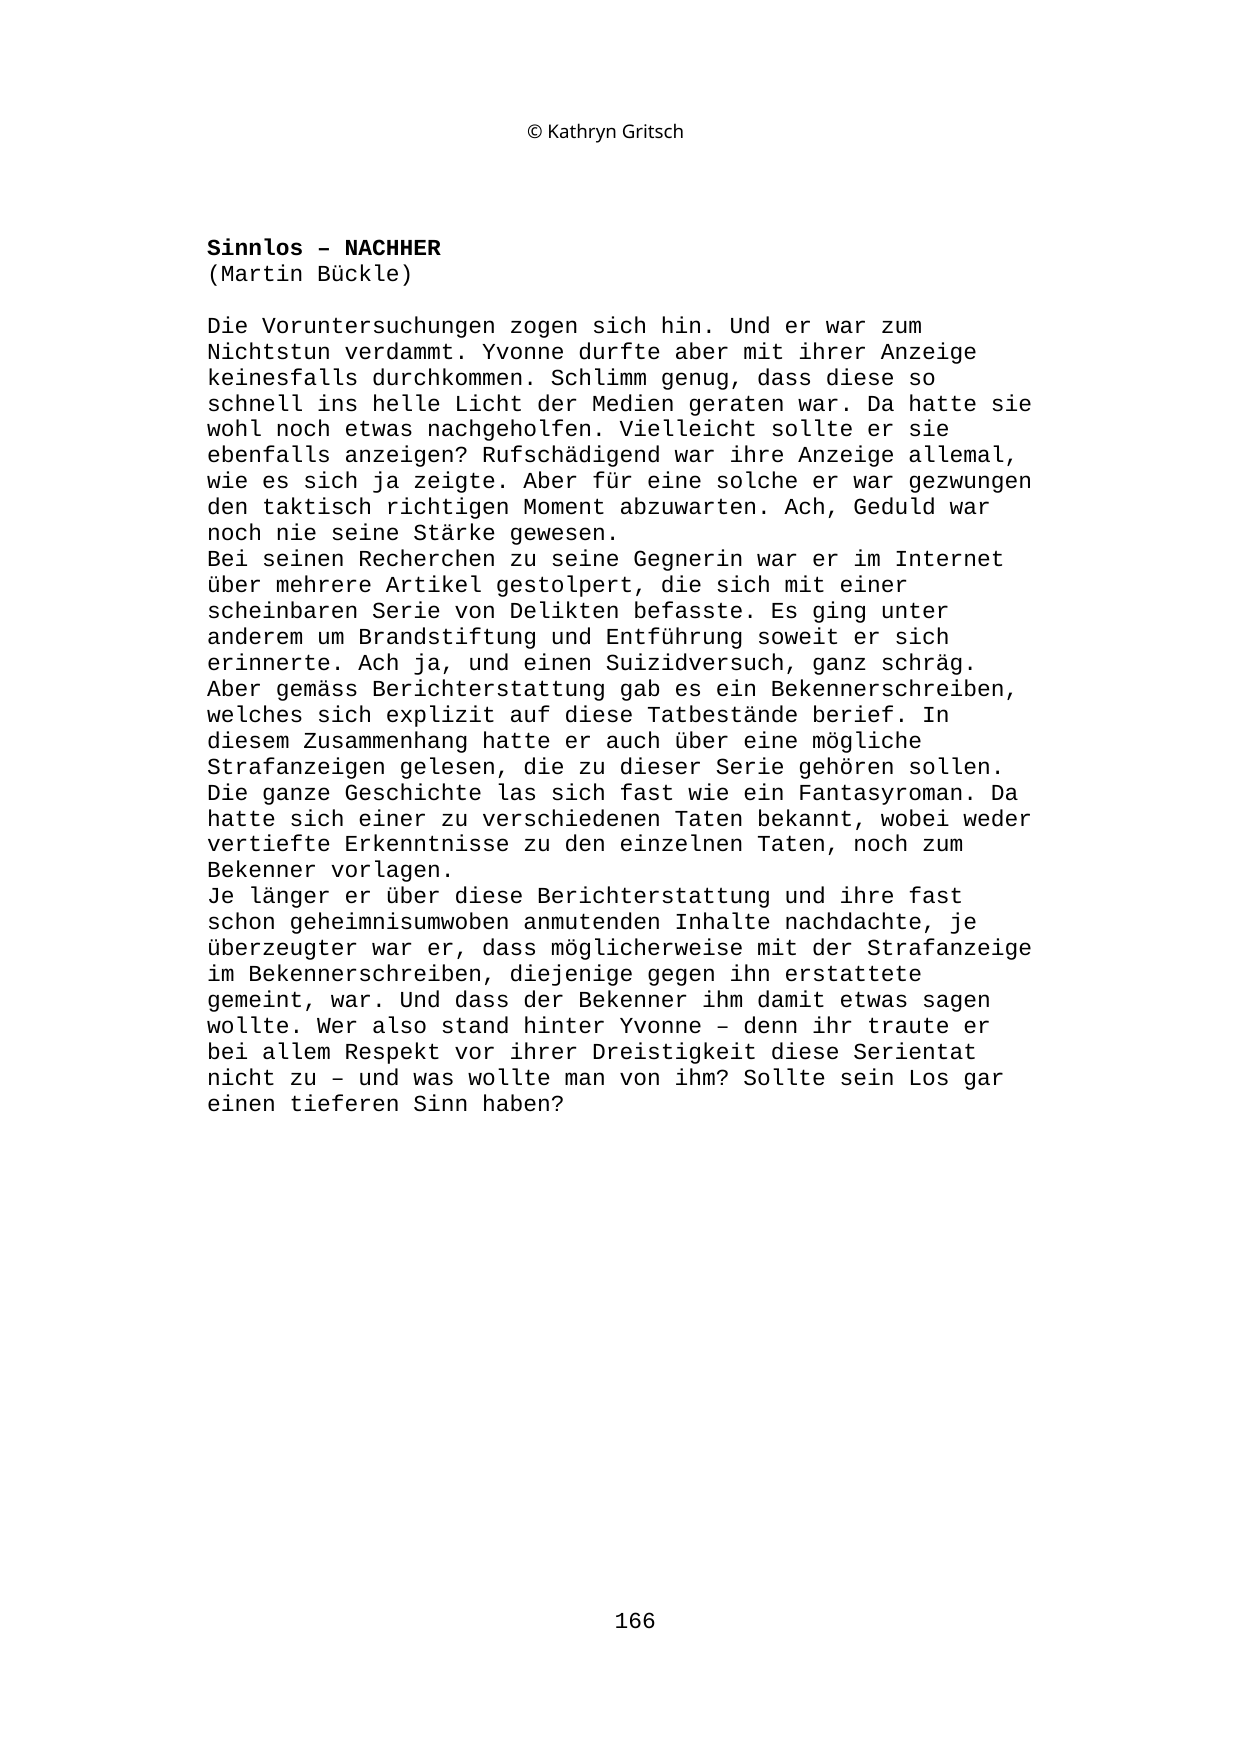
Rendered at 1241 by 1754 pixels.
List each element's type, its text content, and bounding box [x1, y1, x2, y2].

text Sinnlos – NACHHER [207, 236, 1034, 262]
text Die Voruntersuchungen zogen sich hin. Und er war zum Nichtstun verdammt. Yvonne durfte aber mit ihrer Anzeige keinesfalls durchkommen. Schlimm genug, dass diese so schnell ins helle Licht der Medien geraten war. Da hatte sie wohl noch etwas nachgeholfen. Vielleicht sollte er sie ebenfalls anzeigen? Rufschädigend war ihre Anzeige allemal, wie es sich ja zeigte. Aber für eine solche er war gezwungen den taktisch richtigen Moment abzuwarten. Ach, Geduld war noch nie seine Stärke gewesen. [207, 314, 1034, 547]
text (Martin Bückle) [207, 262, 1034, 288]
text Je länger er über diese Berichterstattung und ihre fast schon geheimnisumwoben anmutenden Inhalte nachdachte, je überzeugter war er, dass möglicherweise mit der Strafanzeige im Bekennerschreiben, diejenige gegen ihn erstattete gemeint, war. Und dass der Bekenner ihm damit etwas sagen wollte. Wer also stand hinter Yvonne – denn ihr traute er bei allem Respekt vor ihrer Dreistigkeit diese Serientat nicht zu – und was wollte man von ihm? Sollte sein Los gar einen tieferen Sinn haben? [207, 885, 1034, 1118]
text Bei seinen Recherchen zu seine Gegnerin war er im Internet über mehrere Artikel gestolpert, die sich mit einer scheinbaren Serie von Delikten befasste. Es ging unter anderem um Brandstiftung und Entführung soweit er sich erinnerte. Ach ja, und einen Suizidversuch, ganz schräg. Aber gemäss Berichterstattung gab es ein Bekennerschreiben, welches sich explizit auf diese Tatbestände berief. In diesem Zusammenhang hatte er auch über eine mögliche Strafanzeigen gelesen, die zu dieser Serie gehören sollen. Die ganze Geschichte las sich fast wie ein Fantasyroman. Da hatte sich einer zu verschiedenen Taten bekannt, wobei weder vertiefte Erkenntnisse zu den einzelnen Taten, noch zum Bekenner vorlagen. [207, 547, 1034, 885]
